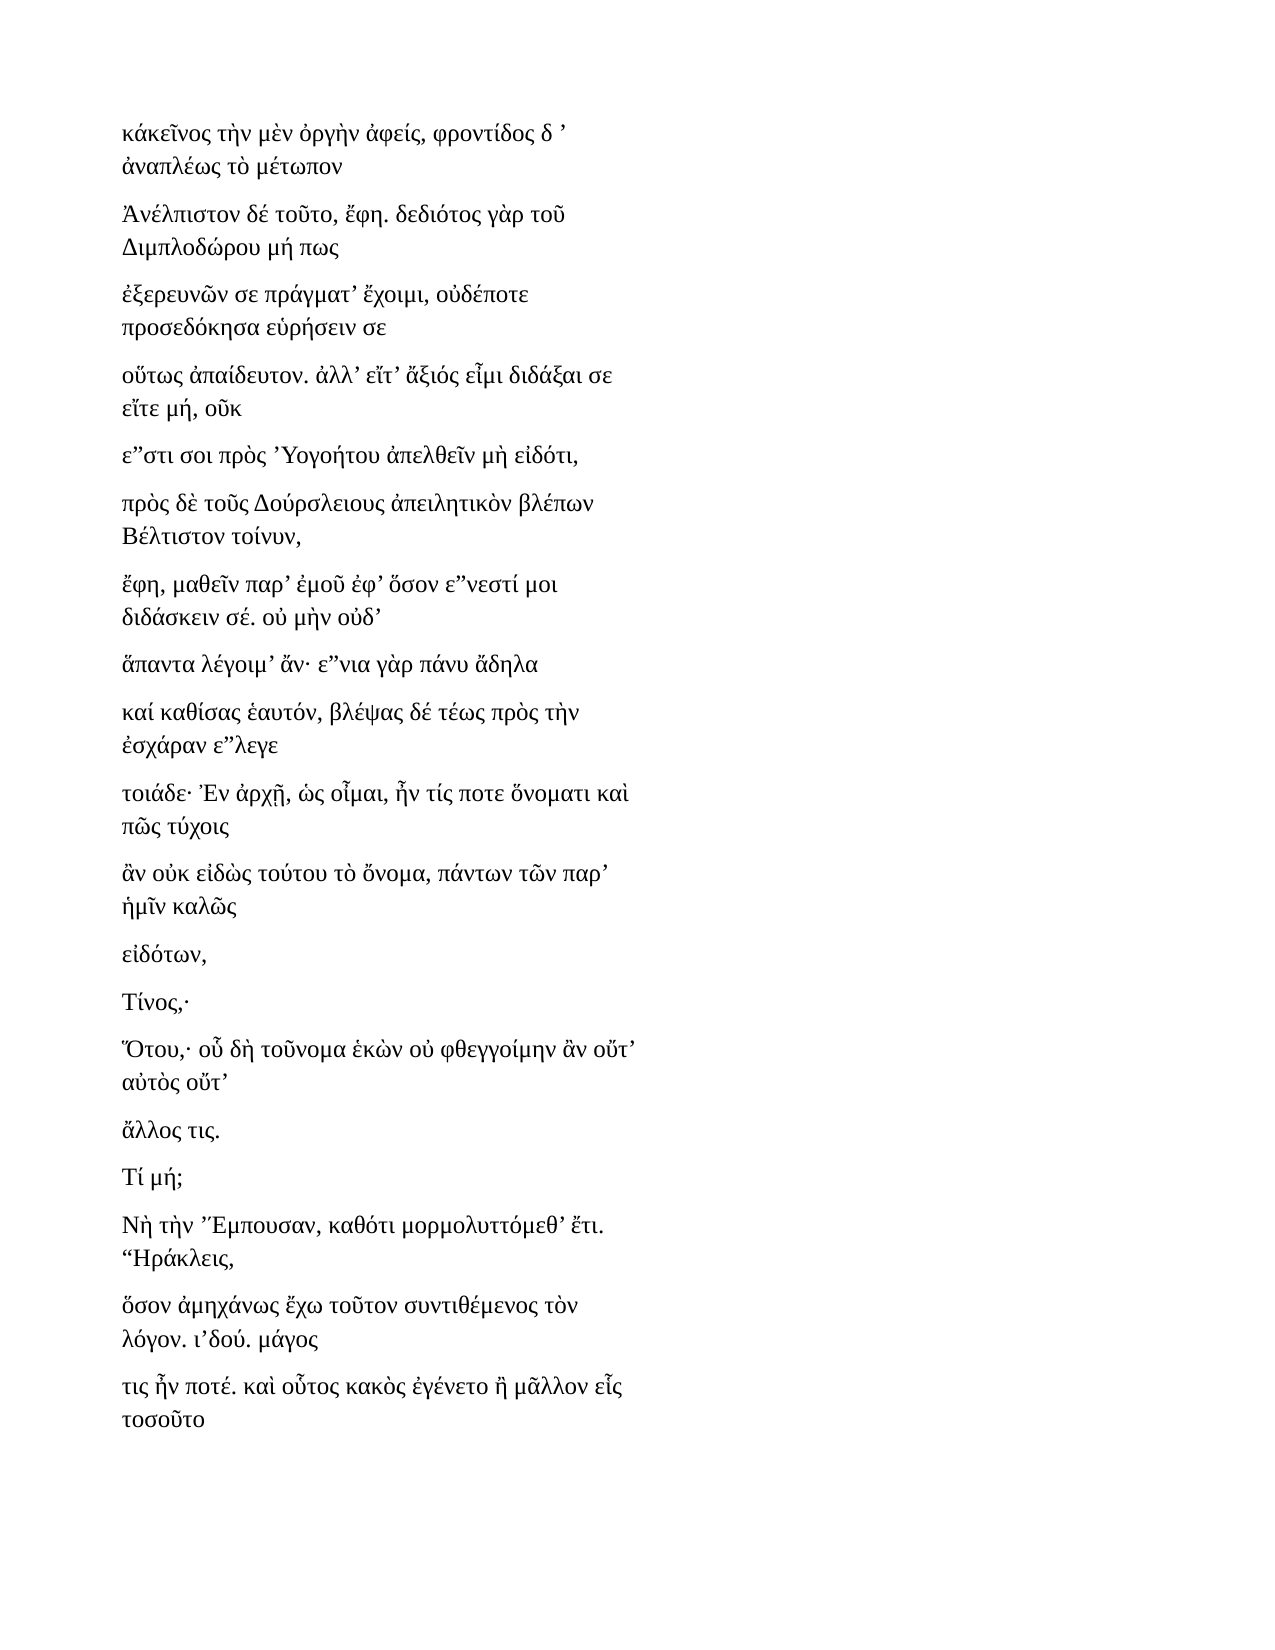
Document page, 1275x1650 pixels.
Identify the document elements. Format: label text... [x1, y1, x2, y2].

table_cell οὕτως ἀπαίδευτον. ἀλλ’ εἴτ’ ἄξιός εἶμι διδάξαι σε εἴτε μή, οῦκ [122, 360, 637, 441]
table_cell [638, 118, 1157, 199]
table_cell [638, 987, 1157, 1034]
table_cell [638, 569, 1157, 649]
table_cell ὅσον ἀμηχάνως ἔχω τοῦτον συντιθέμενος τὸν λόγον. ι’δού. μάγος [122, 1291, 637, 1371]
table_cell [638, 778, 1157, 858]
table_cell Ὅτου,· οὗ δὴ τοῦνομα ἑκὼν οὐ φθεγγοίμην ἂν οὔτ’ αὐτὸς οὔτ’ [122, 1034, 637, 1115]
table_cell [638, 1163, 1157, 1210]
table_cell [638, 279, 1157, 360]
table_cell [638, 1291, 1157, 1371]
table_cell [638, 1034, 1157, 1115]
table_cell καί καθίσας ἑαυτόν, βλέψας δέ τέως πρὸς τὴν ἐσχάραν ε”λεγε [122, 697, 637, 778]
table_cell [638, 697, 1157, 778]
table_cell τοιάδε· Ἐν ἀρχῇ, ὡς οἶμαι, ἦν τίς ποτε ὅνοματι καὶ πῶς τύχοις [122, 778, 637, 858]
table_cell πρὸς δὲ τοῦς Δούρσλειους ἀπειλητικὸν βλέπων Βέλτιστον τοίνυν, [122, 488, 637, 569]
table_cell [638, 858, 1157, 939]
table_cell Τίνος,· [122, 987, 637, 1034]
table_cell [638, 360, 1157, 441]
table_cell ἐξερευνῶν σε πράγματ’ ἔχοιμι, οὐδέποτε προσεδόκησα εὑρήσειν σε [122, 279, 637, 360]
table_cell κάκεῖνος τὴν μὲν ὀργὴν ἀφείς, φροντίδος δ ’ ἀναπλέως τὸ μέτωπον [122, 118, 637, 199]
table_cell ε”στι σοι πρὸς ’Υογοήτου ἀπελθεῖν μὴ εἰδότι, [122, 441, 637, 488]
table_cell Τί μή; [122, 1163, 637, 1210]
table_cell Ἀνέλπιστον δέ τοῦτο, ἔφη. δεδιότος γὰρ τοῦ Διμπλοδώρου μή πως [122, 199, 637, 279]
table_cell ἂν οὐκ εἰδὼς τούτου τὸ ὄνομα, πάντων τῶν παρ’ ἡμῖν καλῶς [122, 858, 637, 939]
table_cell [638, 1371, 1157, 1452]
table_cell [638, 939, 1157, 987]
table_cell ἄλλος τις. [122, 1115, 637, 1162]
table_cell Νὴ τὴν ’Έμπουσαν, καθότι μορμολυττόμεθ’ ἔτι. “Ηράκλεις, [122, 1210, 637, 1291]
table_cell [638, 441, 1157, 488]
table_cell ἅπαντα λέγοιμ’ ἄν· ε”νια γὰρ πάνυ ἄδηλα [122, 650, 637, 697]
table_cell εἰδότων, [122, 939, 637, 987]
table_cell [638, 488, 1157, 569]
table_cell [638, 199, 1157, 279]
table_cell [638, 650, 1157, 697]
table_cell τις ἦν ποτέ. καὶ οὗτος κακὸς ἐγένετο ἢ μᾶλλον εἷς τοσοῦτο [122, 1371, 637, 1452]
table_cell [638, 1210, 1157, 1291]
table_cell [638, 1115, 1157, 1162]
table_cell ἔφη, μαθεῖν παρ’ ἐμοῦ ἐφ’ ὅσον ε”νεστί μοι διδάσκειν σέ. οὐ μὴν οὐδ’ [122, 569, 637, 649]
